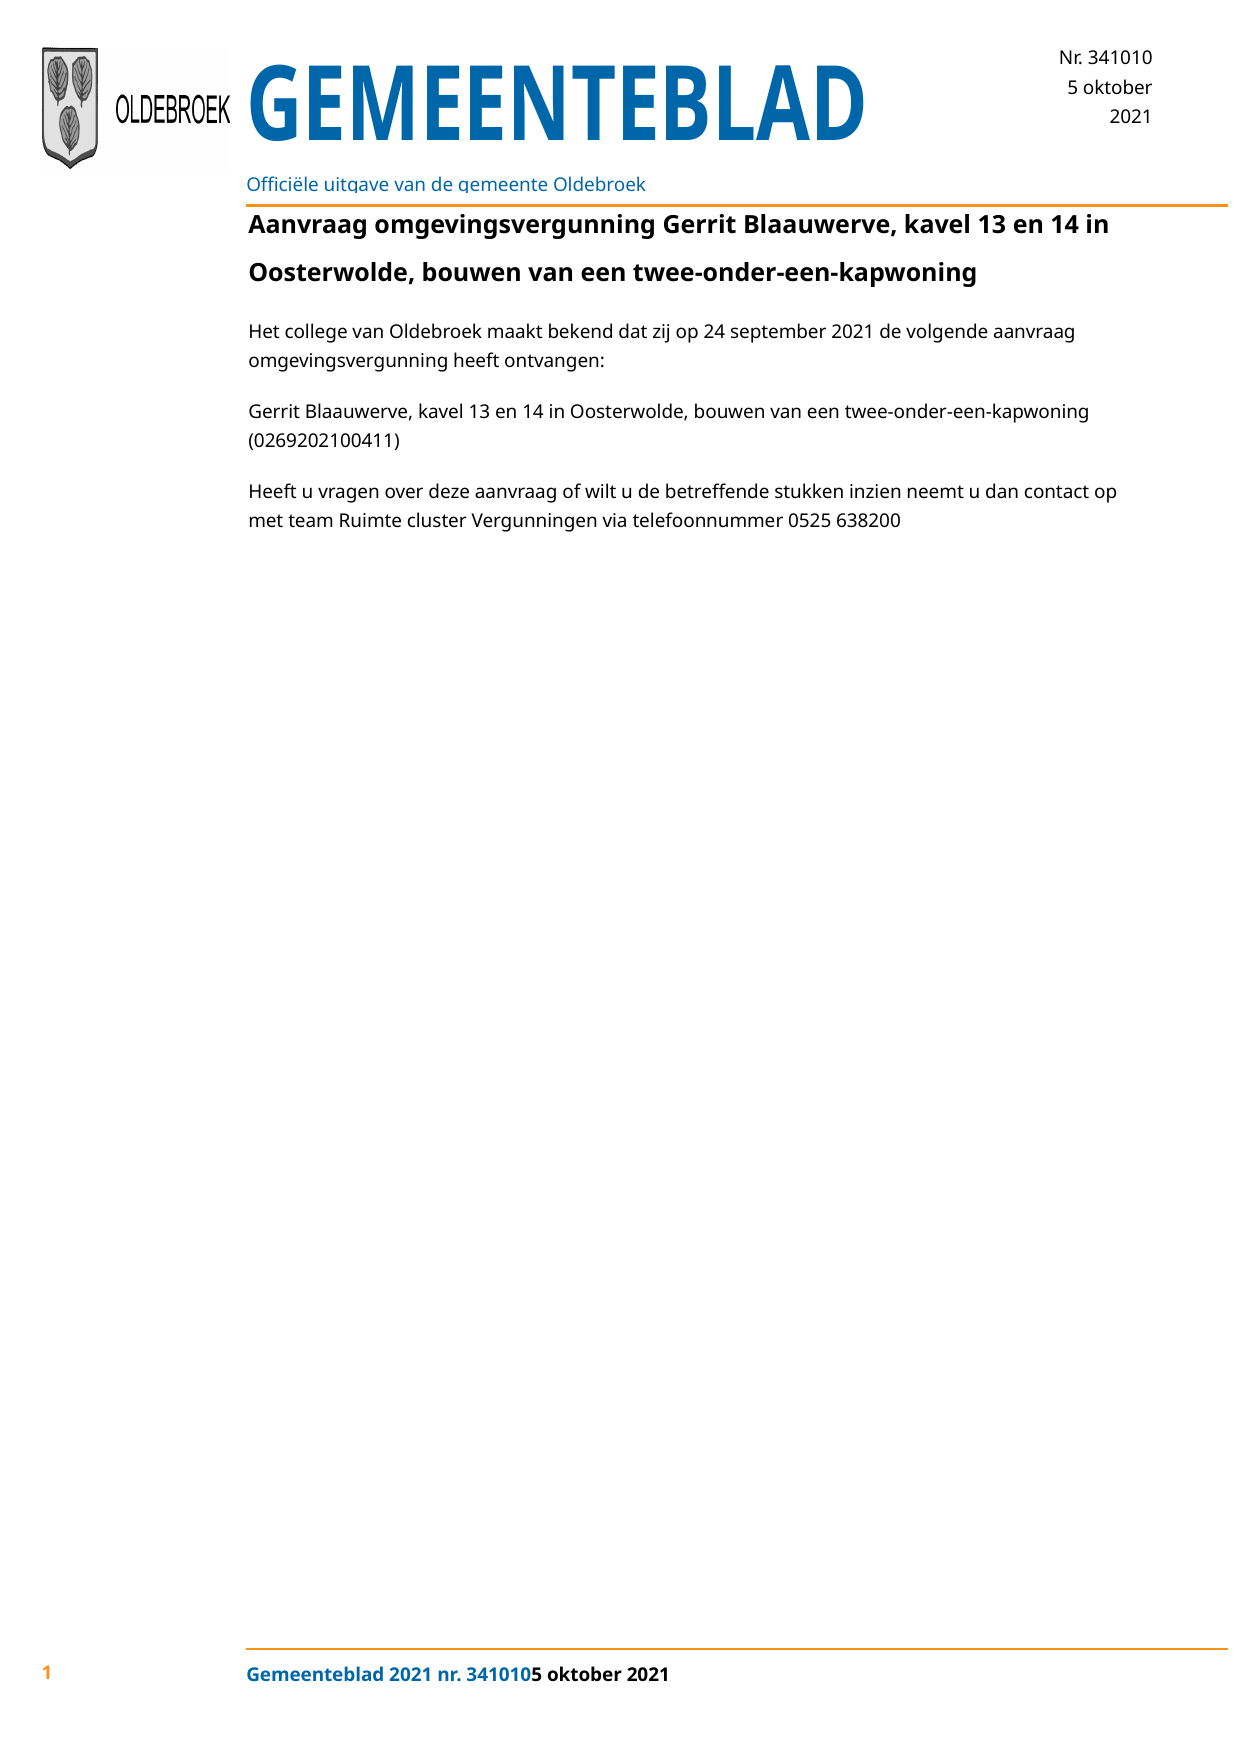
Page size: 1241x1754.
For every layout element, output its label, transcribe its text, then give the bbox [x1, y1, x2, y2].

text Aanvraag omgevingsvergunning Gerrit Blaauwerve, kavel 13 en 14 in Oosterwolde, bouwen van een twee-onder-een-kapwoning [248, 207, 1152, 288]
text Heeft u vragen over deze aanvraag of wilt u de betreffende stukken inzien neemt u dan contact op met team Ruimte cluster Vergunningen via telefoonnummer 0525 638200 [248, 478, 1152, 533]
text Gerrit Blaauwerve, kavel 13 en 14 in Oosterwolde, bouwen van een twee-onder-een-kapwoning (0269202100411) [248, 398, 1152, 453]
picture [41, 47, 231, 172]
text Het college van Oldebroek maakt bekend dat zij op 24 september 2021 de volgende aanvraag omgevingsvergunning heeft ontvangen: [248, 318, 1152, 373]
